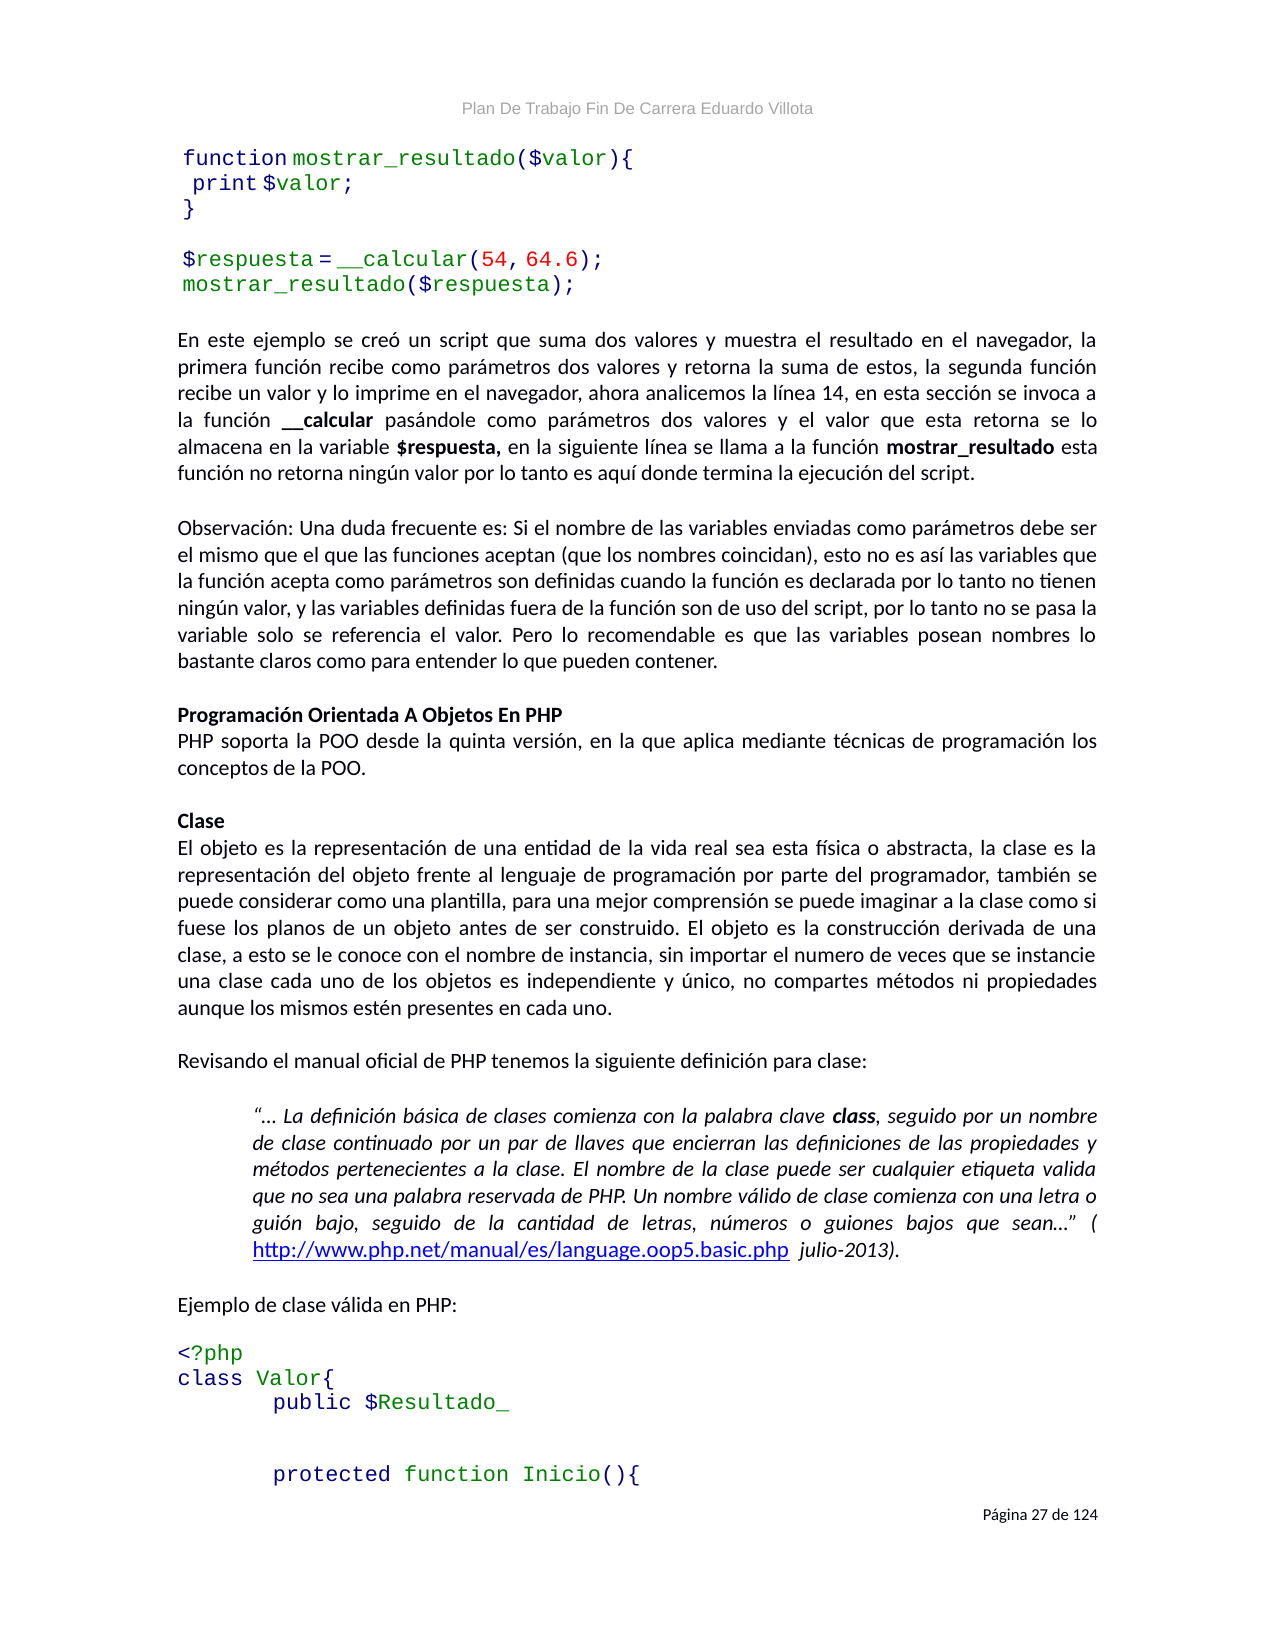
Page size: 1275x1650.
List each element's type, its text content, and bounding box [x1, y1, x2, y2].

text $respuesta = __calcular(54, 64.6); [177, 249, 1098, 273]
text <?php [177, 1342, 1098, 1367]
text } [177, 197, 1098, 222]
text Ejemplo de clase válida en PHP: [177, 1292, 1098, 1318]
text En este ejemplo se creó un script que suma dos valores y muestra el resultado en el navegador, la primera función recibe como parámetros dos valores y retorna la suma de estos, la segunda función recibe un valor y lo imprime en el navegador, ahora analicemos la línea 14, en esta sección se invoca a la función __calcular pasándole como parámetros dos valores y el valor que esta retorna se lo almacena en la variable $respuesta, en la siguiente línea se llama a la función mostrar_resultado esta función no retorna ningún valor por lo tanto es aquí donde termina la ejecución del script. [177, 326, 1098, 486]
text “… La definición básica de clases comienza con la palabra clave class, seguido por un nombre de clase continuado por un par de llaves que encierran las definiciones de las propiedades y métodos pertenecientes a la clase. El nombre de la clase puede ser cualquier etiqueta valida que no sea una palabra reservada de PHP. Un nombre válido de clase comienza con una letra o guión bajo, seguido de la cantidad de letras, números o guiones bajos que sean…” ( http://www.php.net/manual/es/language.oop5.basic.php julio-2013). [252, 1102, 1098, 1264]
text class Valor{ [177, 1367, 1098, 1392]
text Observación: Una duda frecuente es: Si el nombre de las variables enviadas como parámetros debe ser el mismo que el que las funciones aceptan (que los nombres coincidan), esto no es así las variables que la función acepta como parámetros son definidas cuando la función es declarada por lo tanto no tienen ningún valor, y las variables definidas fuera de la función son de uso del script, por lo tanto no se pasa la variable solo se referencia el valor. Pero lo recomendable es que las variables posean nombres lo bastante claros como para entender lo que pueden contener. [177, 514, 1098, 674]
text public $Resultado_ [177, 1392, 1098, 1416]
text Revisando el manual oficial de PHP tenemos la siguiente definición para clase: [177, 1048, 1098, 1074]
text PHP soporta la POO desde la quinta versión, en la que aplica mediante técnicas de programación los conceptos de la POO. [177, 728, 1098, 781]
text print $valor; [177, 172, 1098, 197]
text Programación Orientada A Objetos En PHP [177, 701, 1098, 728]
text El objeto es la representación de una entidad de la vida real sea esta física o abstracta, la clase es la representación del objeto frente al lenguaje de programación por parte del programador, también se puede considerar como una plantilla, para una mejor comprensión se puede imaginar a la clase como si fuese los planos de un objeto antes de ser construido. El objeto es la construcción derivada de una clase, a esto se le conoce con el nombre de instancia, sin importar el numero de veces que se instancie una clase cada uno de los objetos es independiente y único, no compartes métodos ni propiedades aunque los mismos estén presentes en cada uno. [177, 834, 1098, 1021]
text mostrar_resultado($respuesta); [177, 273, 1098, 298]
text Clase [177, 808, 1098, 834]
text function mostrar_resultado($valor){ [177, 148, 1098, 172]
text protected function Inicio(){ [177, 1464, 1098, 1488]
